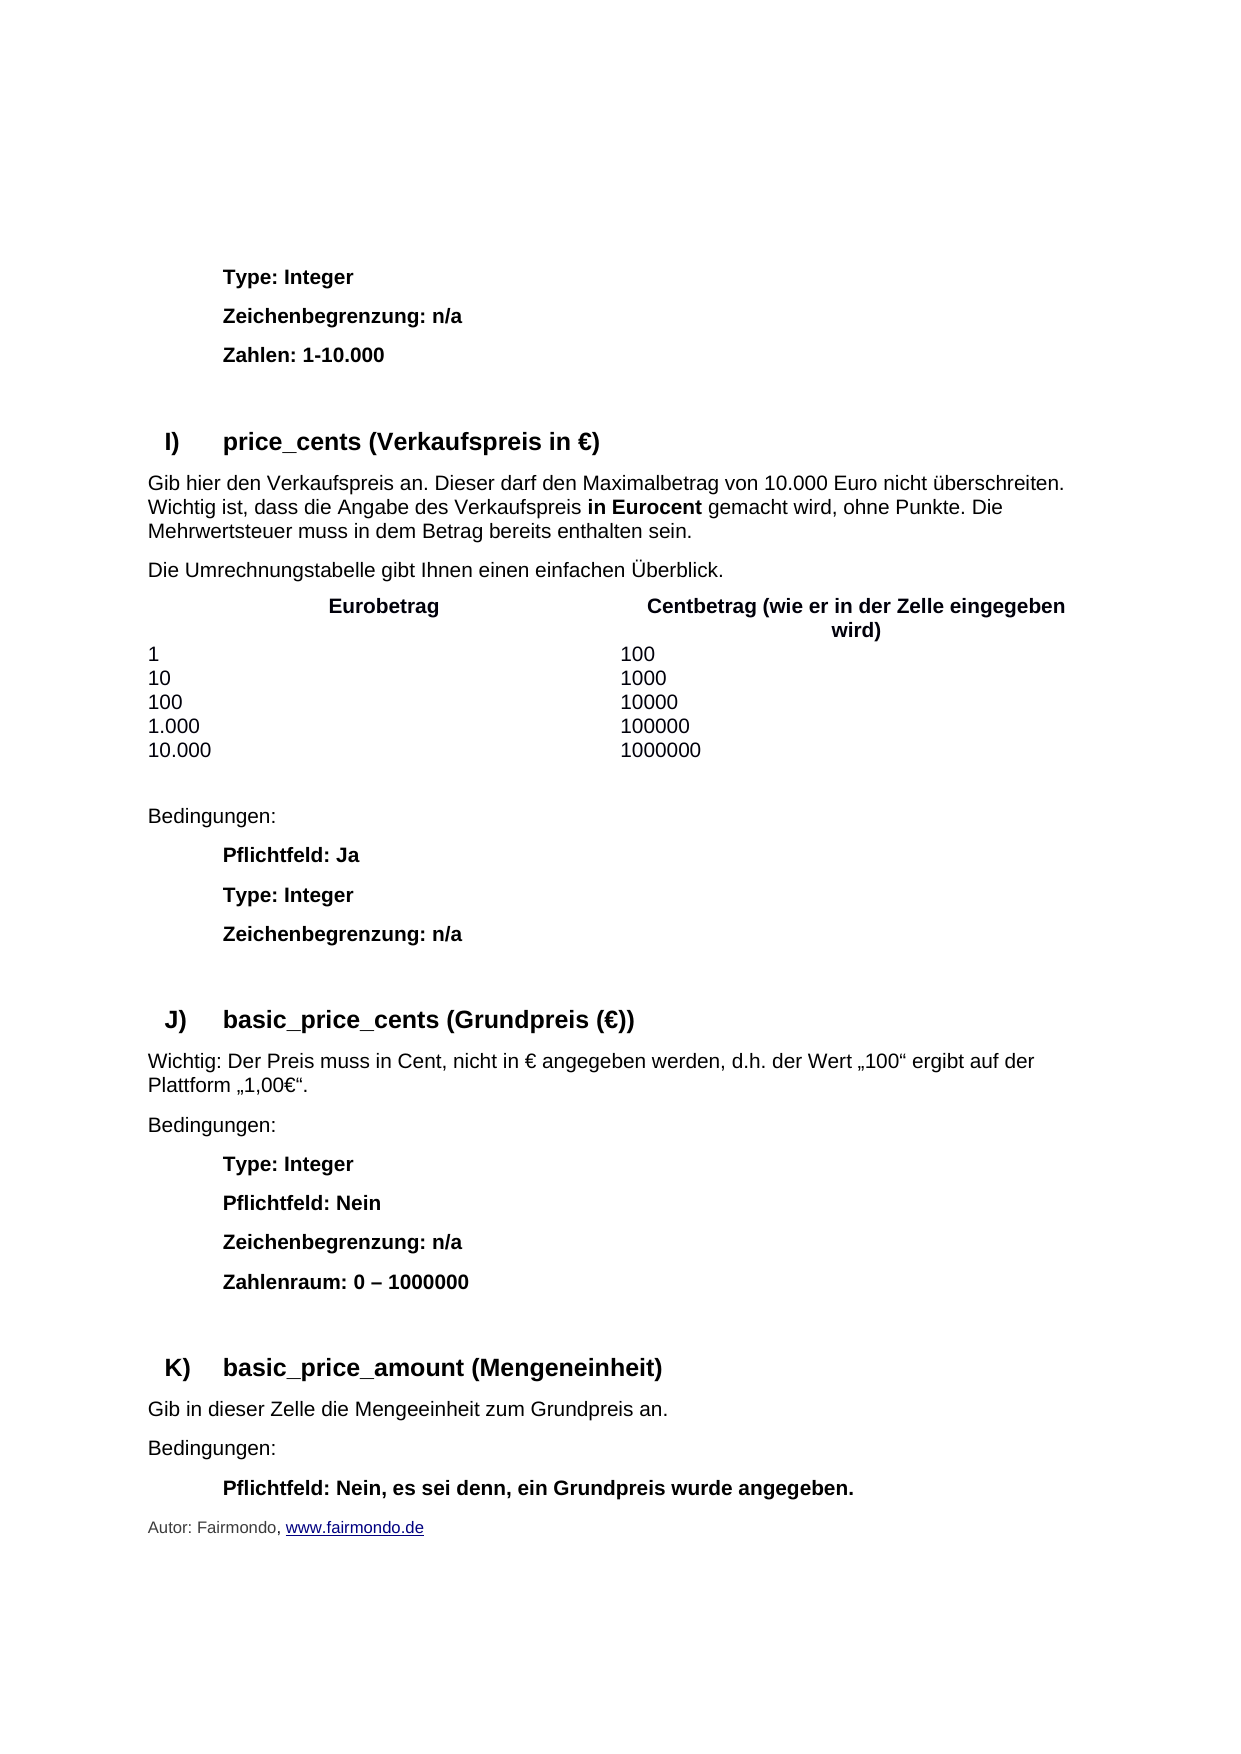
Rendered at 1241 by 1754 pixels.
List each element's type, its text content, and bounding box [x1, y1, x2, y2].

list Zeichenbegrenzung: n/a [223, 1230, 1093, 1254]
list Bedingungen: [148, 1436, 1093, 1460]
list Gib in dieser Zelle die Mengeeinheit zum Grundpreis an. [148, 1397, 1093, 1421]
table_cell 1000000 [620, 738, 1093, 762]
list Pflichtfeld: Nein [223, 1191, 1093, 1215]
table_cell 10000 [620, 690, 1093, 714]
list Die Umrechnungstabelle gibt Ihnen einen einfachen Überblick. [148, 558, 1093, 582]
table_cell 10.000 [148, 738, 620, 762]
list Wichtig: Der Preis muss in Cent, nicht in € angegeben werden, d.h. der Wert „100“ ergibt auf der Plattform „1,00€“. [148, 1049, 1093, 1097]
list Type: Integer [223, 1152, 1093, 1176]
table_cell 1 [148, 642, 620, 666]
list Type: Integer [223, 264, 1093, 288]
table_cell 1.000 [148, 714, 620, 738]
table_cell 10 [148, 666, 620, 690]
list Gib hier den Verkaufspreis an. Dieser darf den Maximalbetrag von 10.000 Euro nicht überschreiten. Wichtig ist, dass die Angabe des Verkaufspreis in Eurocent gemacht wird, ohne Punkte. Die Mehrwertsteuer muss in dem Betrag bereits enthalten sein. [148, 471, 1093, 542]
table_cell 1000 [620, 666, 1093, 690]
list Zahlenraum: 0 – 1000000 [223, 1269, 1093, 1293]
list Zahlen: 1-10.000 [223, 343, 1093, 367]
list Pflichtfeld: Nein, es sei denn, ein Grundpreis wurde angegeben. [223, 1475, 1093, 1499]
list Pflichtfeld: Ja [223, 843, 1093, 867]
list Bedingungen: [148, 1112, 1093, 1136]
table_header Eurobetrag [148, 594, 620, 642]
list basic_price_amount (Mengeneinheit) [164, 1353, 1093, 1382]
list Zeichenbegrenzung: n/a [223, 922, 1093, 946]
list price_cents (Verkaufspreis in €) [164, 426, 1093, 455]
list Zeichenbegrenzung: n/a [223, 304, 1093, 328]
list Bedingungen: [148, 804, 1093, 828]
table_cell 100000 [620, 714, 1093, 738]
list basic_price_cents (Grundpreis (€)) [164, 1005, 1093, 1034]
table_cell 100 [620, 642, 1093, 666]
table_cell 100 [148, 690, 620, 714]
table_header Centbetrag (wie er in der Zelle eingegeben wird) [620, 594, 1093, 642]
list Type: Integer [223, 882, 1093, 906]
